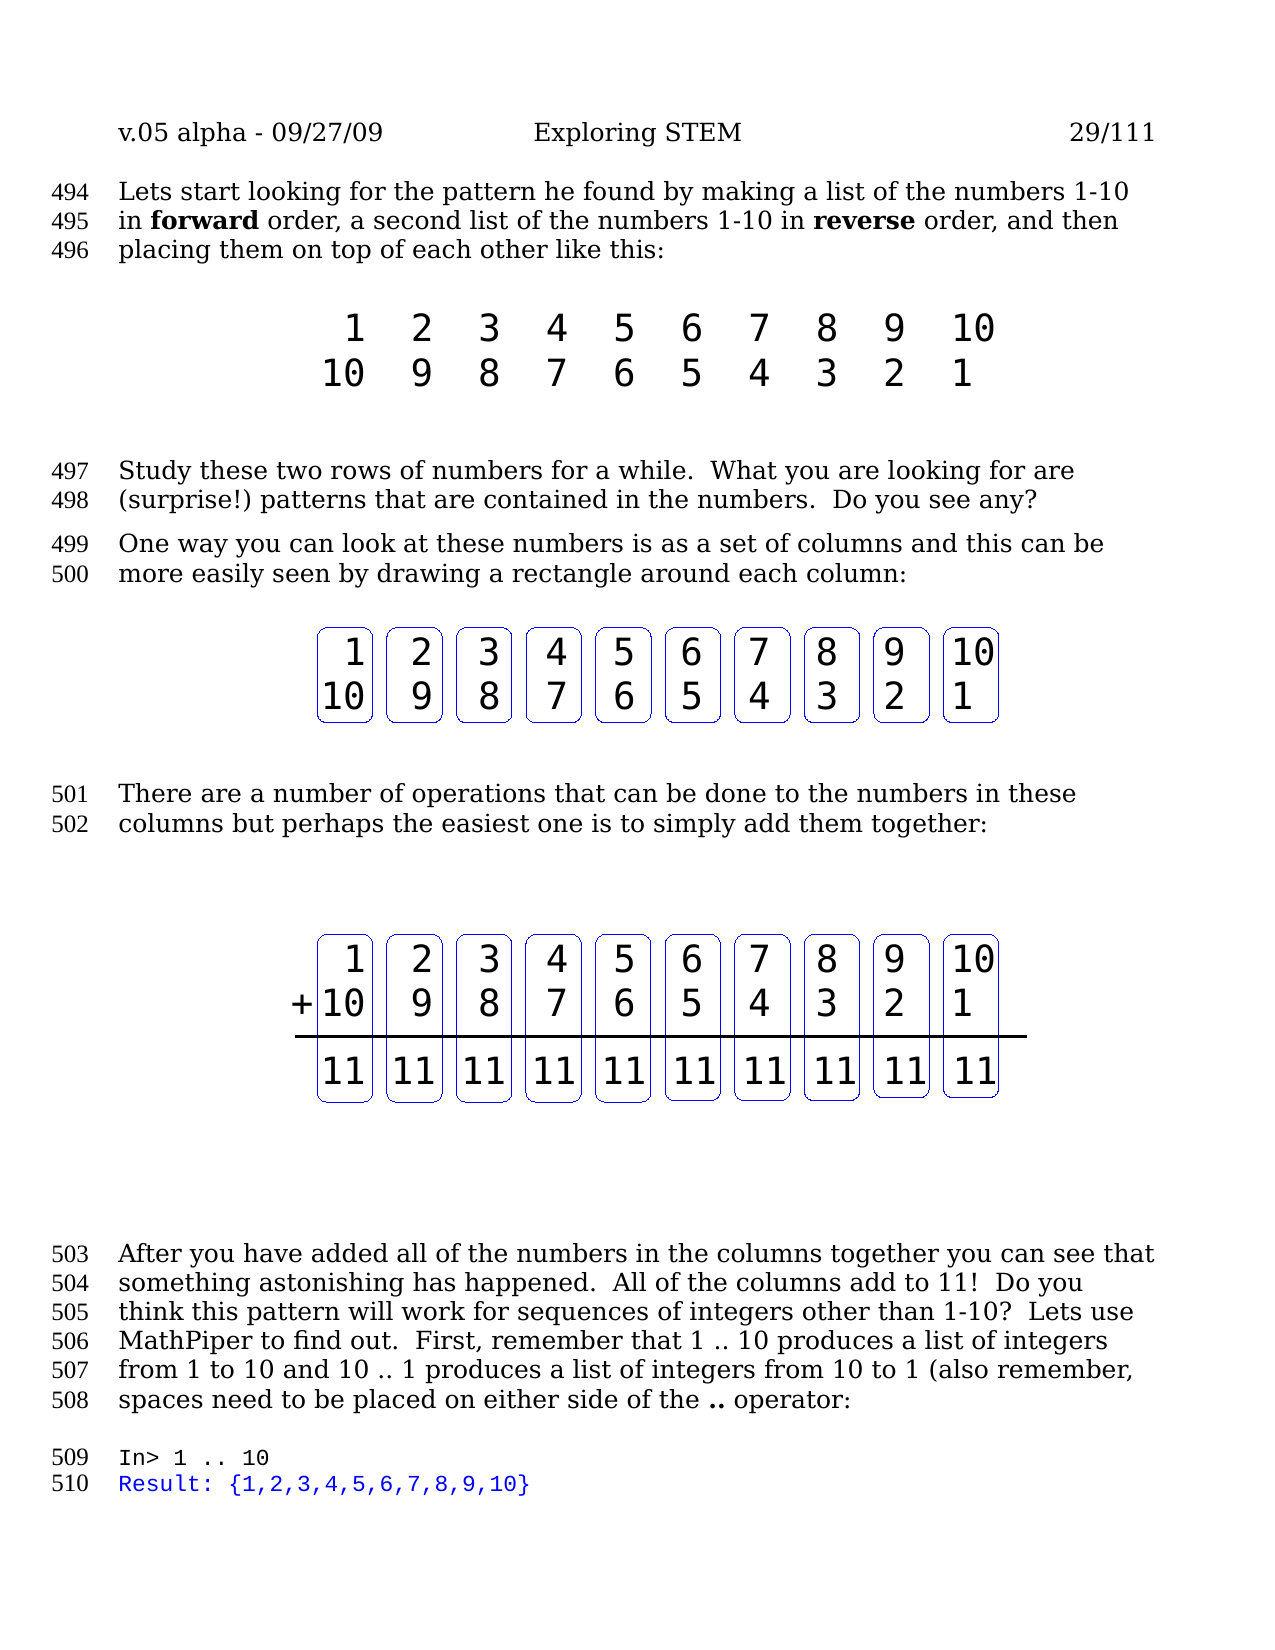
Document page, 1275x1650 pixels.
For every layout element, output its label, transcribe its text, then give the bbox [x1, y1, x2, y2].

text Result: {1,2,3,4,5,6,7,8,9,10} [118, 1472, 1157, 1498]
text Study these two rows of numbers for a while. What you are looking for are (surprise!) patterns that are contained in the numbers. Do you see any? [118, 456, 1157, 514]
text In> 1 .. 10 [118, 1446, 1157, 1472]
text One way you can look at these numbers is as a set of columns and this can be more easily seen by drawing a rectangle around each column: [118, 529, 1157, 588]
text After you have added all of the numbers in the columns together you can see that something astonishing has happened. All of the columns add to 11! Do you think this pattern will work for sequences of integers other than 1-10? Lets use MathPiper to find out. First, remember that 1 .. 10 produces a list of integers from 1 to 10 and 10 .. 1 produces a list of integers from 10 to 1 (also remember, spaces need to be placed on either side of the .. operator: [118, 1239, 1157, 1414]
text There are a number of operations that can be done to the numbers in these columns but perhaps the easiest one is to simply add them together: [118, 779, 1157, 838]
text Lets start looking for the pattern he found by making a list of the numbers 1-10 in forward order, a second list of the numbers 1-10 in reverse order, and then placing them on top of each other like this: [118, 177, 1157, 264]
